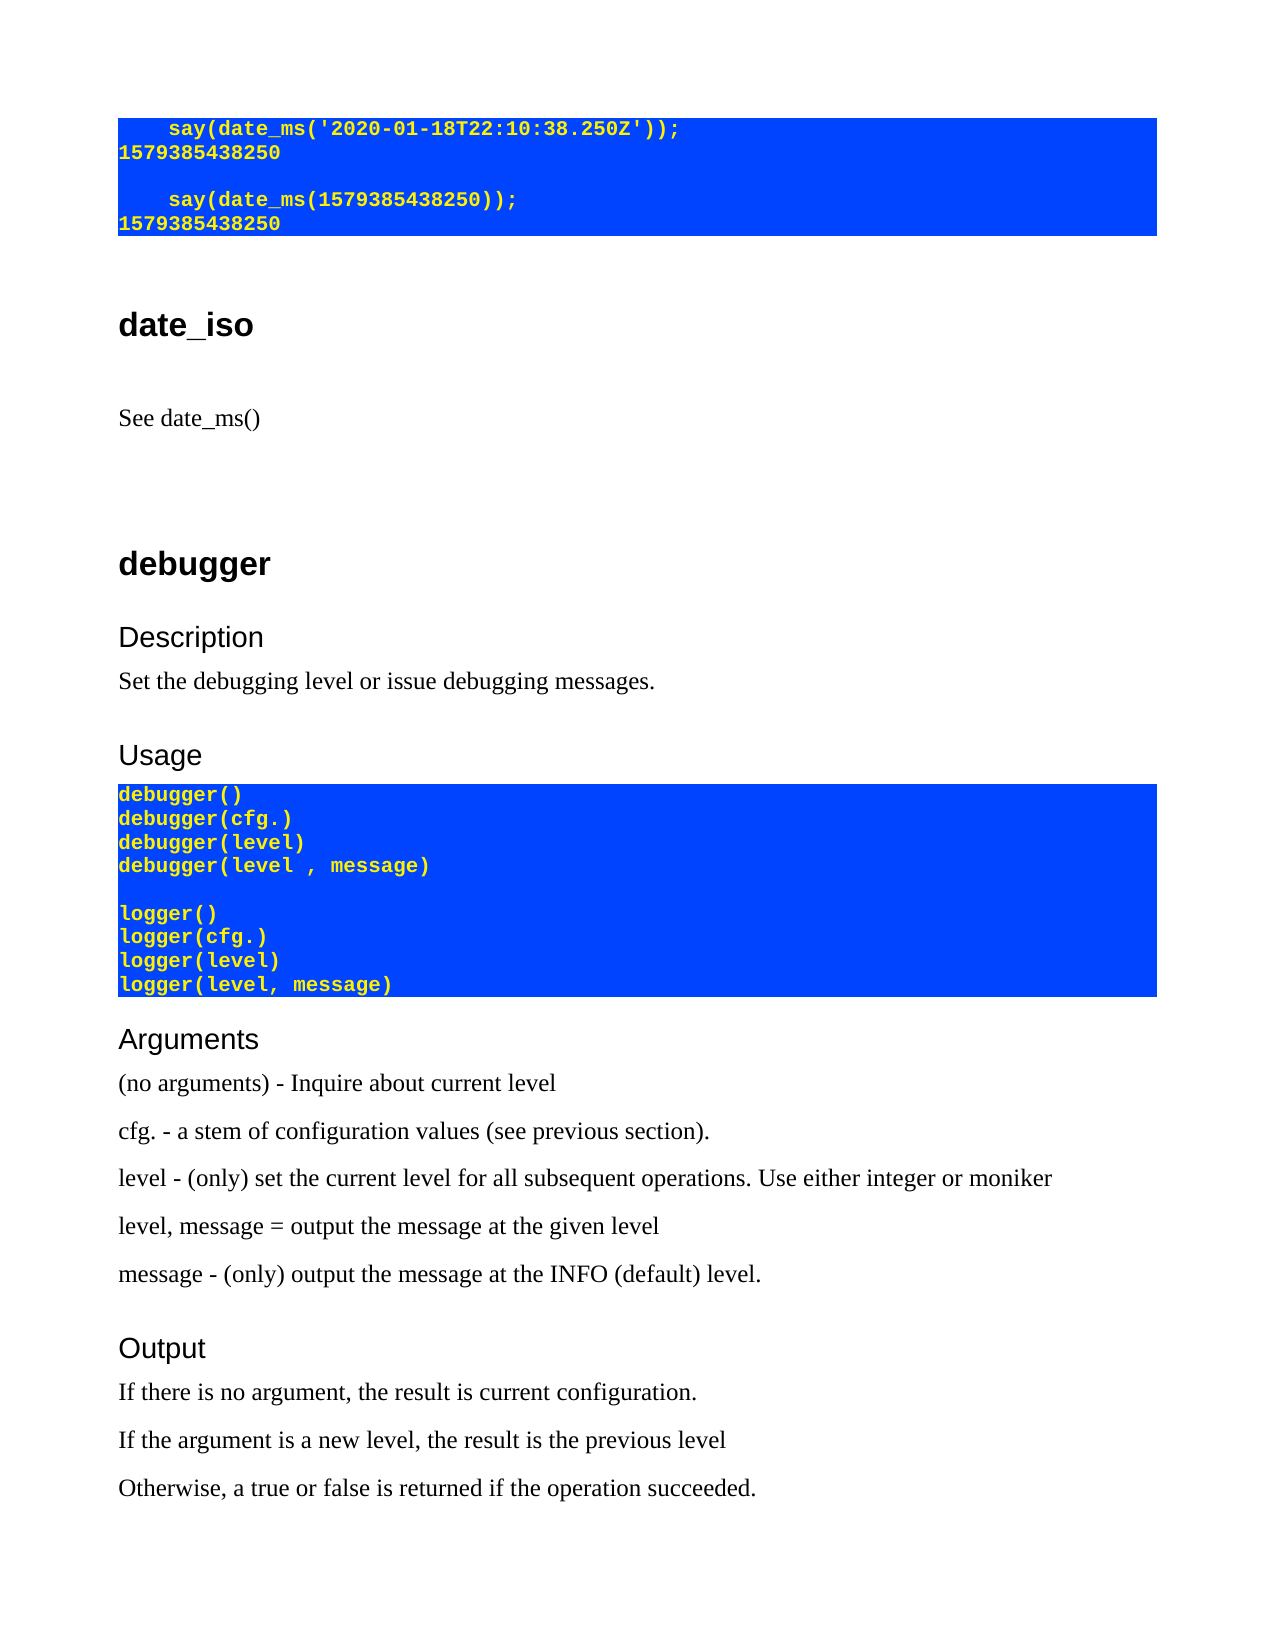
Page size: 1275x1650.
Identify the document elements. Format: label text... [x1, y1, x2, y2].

text If there is no argument, the result is current configuration. [118, 1377, 1157, 1406]
subtitle Usage [118, 738, 1157, 772]
text say(date_ms(1579385438250)); [118, 189, 1157, 213]
text Set the debugging level or issue debugging messages. [118, 666, 1157, 694]
text logger(level, message) [118, 974, 1157, 997]
text level, message = output the message at the given level [118, 1211, 1157, 1240]
text debugger(cfg.) [118, 808, 1157, 832]
text logger() [118, 903, 1157, 926]
text logger(cfg.) [118, 926, 1157, 950]
subtitle date_iso [118, 305, 1157, 343]
text (no arguments) - Inquire about current level [118, 1068, 1157, 1097]
text logger(level) [118, 950, 1157, 974]
text See date_ms() [118, 403, 1157, 465]
subtitle Description [118, 620, 1157, 653]
text Otherwise, a true or false is returned if the operation succeeded. [118, 1473, 1157, 1501]
text debugger(level) [118, 832, 1157, 855]
text level - (only) set the current level for all subsequent operations. Use either integer or moniker [118, 1163, 1157, 1192]
subtitle debugger [118, 505, 1157, 582]
text say(date_ms('2020-01-18T22:10:38.250Z')); [118, 118, 1157, 142]
text cfg. - a stem of configuration values (see previous section). [118, 1116, 1157, 1145]
text debugger(level , message) [118, 855, 1157, 879]
text 1579385438250 [118, 142, 1157, 165]
text If the argument is a new level, the result is the previous level [118, 1425, 1157, 1454]
subtitle Output [118, 1331, 1157, 1365]
text 1579385438250 [118, 213, 1157, 236]
subtitle Arguments [118, 1022, 1157, 1056]
text debugger() [118, 784, 1157, 808]
text message - (only) output the message at the INFO (default) level. [118, 1259, 1157, 1287]
